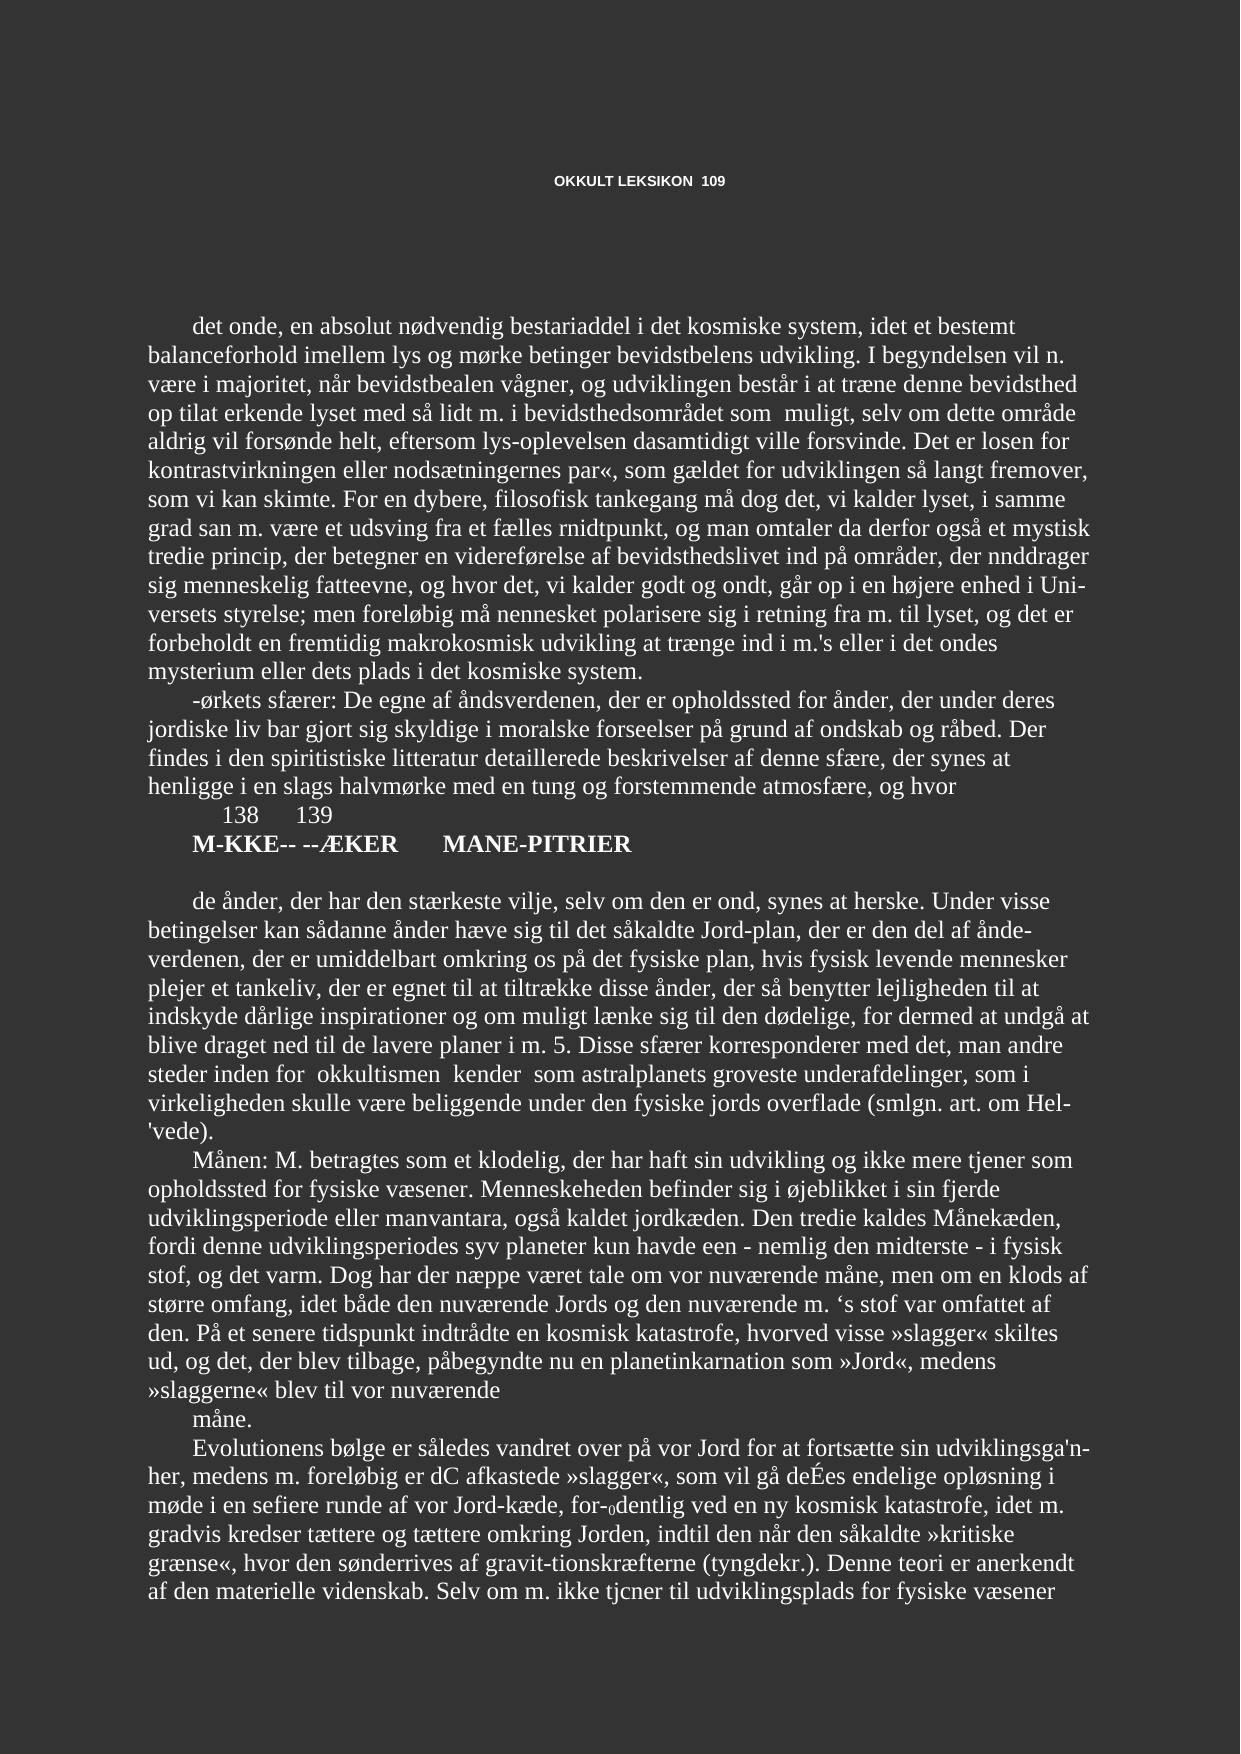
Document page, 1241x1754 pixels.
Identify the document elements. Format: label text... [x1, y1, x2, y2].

text Evolutionens bølge er således vandret over på vor Jord for at fort­sætte sin udviklingsga'n- her, me­dens m. foreløbig er dC afkastede »slagger«, som vil gå deÉes endelige opløsning i møde i en sefiere runde af vor Jord-kæde, for-0dentlig ved en ny kosmisk katastrofe, idet m. gradvis kredser tættere og tættere omkring Jorden, indtil den når den såkaldte »kritiske grænse«, hvor den sønderrives af gravit-tionskræf­terne (tyngdekr.). Denne teori er anerkendt af den materielle viden­skab. Selv om m. ikke tjcner til ud­viklingsplads for fysiske væsener [148, 1433, 1092, 1605]
text måne. [148, 1404, 1092, 1433]
text Månen: M. betragtes som et klo­delig, der har haft sin udvikling og ikke mere tjener som opholdssted for fysiske væsener. Menneskehe­den befinder sig i øjeblikket i sin fjerde udviklingsperiode eller man­vantara, også kaldet jordkæden. Den tredie kaldes Månekæden, for­di denne udviklingsperiodes syv planeter kun havde een - nemlig den midterste - i fysisk stof, og det varm. Dog har der næppe været tale om vor nuværende måne, men om en klods af større omfang, idet både den nuværende Jords og den nuvæ­rende m. ‘s stof var omfattet af den. På et senere tidspunkt indtrådte en kosmisk katastrofe, hvorved visse »slagger« skiltes ud, og det, der blev tilbage, påbegyndte nu en planet­inkarnation som »Jord«, medens »slaggerne« blev til vor nuværende [148, 1145, 1092, 1404]
text -ørkets sfærer: De egne af ånds­verdenen, der er opholdssted for ånder, der under deres jordiske liv bar gjort sig skyldige i moralske for­seelser på grund af ondskab og rå­bed. Der findes i den spiritistiske lit­teratur detaillerede beskrivelser af denne sfære, der synes at henligge i en slags halvmørke med en tung og forstemmende atmosfære, og hvor [148, 685, 1092, 800]
text 138 139 [148, 800, 1092, 829]
text de ånder, der har den stærkeste vil­je, selv om den er ond, synes at her­ske. Under visse betingelser kan så­danne ånder hæve sig til det såkald­te Jord-plan, der er den del af ånde-verdenen, der er umiddelbart om­kring os på det fysiske plan, hvis fy­sisk levende mennesker plejer et tankeliv, der er egnet til at tiltrække disse ånder, der så benytter lejlighe­den til at indskyde dårlige inspirati­oner og om muligt lænke sig til den dødelige, for dermed at undgå at blive draget ned til de lavere planer i m. 5. Disse sfærer korresponderer med det, man andre steder inden for okkultismen kender som astralplanets groveste underafde­linger, som i virkeligheden skulle være beliggende under den fysiske jords overflade (smlgn. art. om Hel­'vede). [148, 886, 1092, 1145]
text M-KKE-- --ÆKER MANE-PITRIER [148, 829, 1092, 858]
text det onde, en absolut nødvendig be­stariaddel i det kosmiske system, idet et bestemt balanceforhold imellem lys og mørke betinger bevidst­belens udvikling. I begyndelsen vil n. være i majoritet, når bevidst­bealen vågner, og udviklingen be­står i at træne denne bevidsthed op tilat erkende lyset med så lidt m. i bevidsthedsområdet som muligt, selv om dette område aldrig vil for­sønde helt, eftersom lys-oplevelsen dasamtidigt ville forsvinde. Det er losen for kontrastvirkningen eller nodsætningernes par«, som gæl­det for udviklingen så langt frem­over, som vi kan skimte. For en dy­bere, filosofisk tankegang må dog det, vi kalder lyset, i samme grad san m. være et udsving fra et fælles rnidtpunkt, og man omtaler da der­for også et mystisk tredie princip, der betegner en videreførelse af be­vidsthedslivet ind på områder, der nnddrager sig menneskelig fatteev­ne, og hvor det, vi kalder godt og ondt, går op i en højere enhed i Uni­versets styrelse; men foreløbig må nennesket polarisere sig i retning fra m. til lyset, og det er forbeholdt en fremtidig makrokosmisk udvik­ling at trænge ind i m.'s eller i det ondes mysterium eller dets plads i det kosmiske system. [148, 311, 1092, 685]
